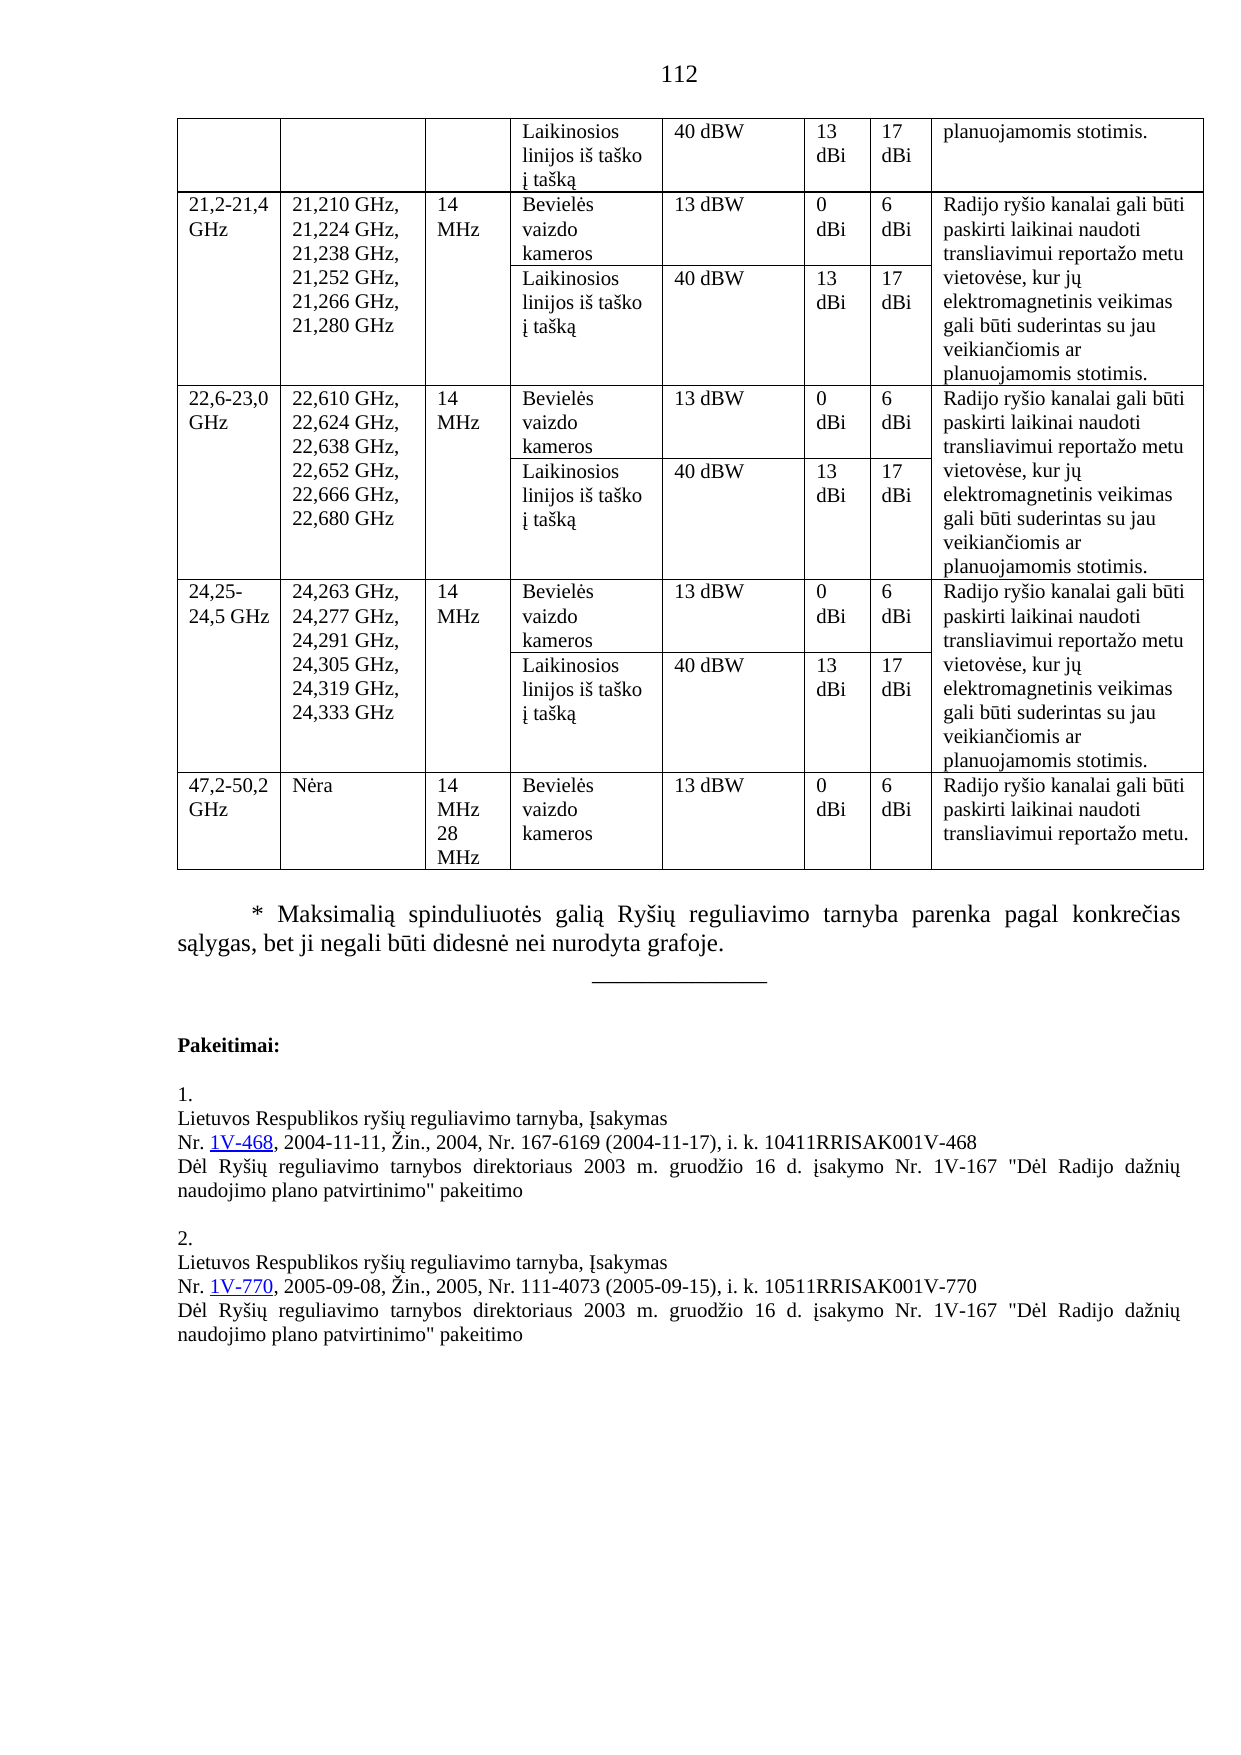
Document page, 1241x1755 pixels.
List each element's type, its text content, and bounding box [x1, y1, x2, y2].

table_cell 17 dBi [871, 459, 931, 578]
table_cell 21,2-21,4 GHz [178, 193, 280, 385]
text Pakeitimai: [177, 1033, 1181, 1057]
table_cell Laikinosios linijos iš taško į tašką [511, 653, 662, 772]
table_cell 47,2-50,2 GHz [178, 773, 280, 869]
table_cell Radijo ryšio kanalai gali būti paskirti laikinai naudoti transliavimui reportažo metu. [932, 773, 1203, 869]
table_cell Laikinosios linijos iš taško į tašką [511, 266, 662, 385]
text 2. [177, 1226, 1181, 1250]
table_cell 13 dBi [805, 119, 870, 191]
table_cell 0 dBi [805, 386, 870, 458]
text Nr. 1V-468, 2004-11-11, Žin., 2004, Nr. 167-6169 (2004-11-17), i. k. 10411RRISAK001V-468 [177, 1130, 1181, 1154]
table_cell 14 MHz [426, 386, 510, 578]
table_cell Bevielės vaizdo kameros [511, 193, 662, 264]
table_cell 0 dBi [805, 580, 870, 652]
table_cell 0 dBi [805, 773, 870, 869]
table_cell 14 MHz 28 MHz [426, 773, 510, 869]
table_cell 6 dBi [871, 193, 931, 264]
table_cell 13 dBW [663, 386, 804, 458]
table_cell 13 dBW [663, 580, 804, 652]
table_cell Nėra [281, 773, 425, 869]
text ______________ [177, 957, 1181, 985]
text 1. [177, 1082, 1181, 1106]
table_cell Bevielės vaizdo kameros [511, 386, 662, 458]
table_cell 40 dBW [663, 653, 804, 772]
text Lietuvos Respublikos ryšių reguliavimo tarnyba, Įsakymas [177, 1250, 1181, 1274]
table_cell 13 dBW [663, 773, 804, 869]
table_cell 40 dBW [663, 119, 804, 191]
table_cell Radijo ryšio kanalai gali būti paskirti laikinai naudoti transliavimui reportažo metu vietovėse, kur jų elektromagnetinis veikimas gali būti suderintas su jau veikiančiomis ar planuojamomis stotimis. [932, 580, 1203, 772]
table_cell [178, 119, 280, 191]
table_cell Laikinosios linijos iš taško į tašką [511, 119, 662, 191]
table_cell Radijo ryšio kanalai gali būti paskirti laikinai naudoti transliavimui reportažo metu vietovėse, kur jų elektromagnetinis veikimas gali būti suderintas su jau veikiančiomis ar planuojamomis stotimis. [932, 193, 1203, 385]
table_cell Radijo ryšio kanalai gali būti paskirti laikinai naudoti transliavimui reportažo metu vietovėse, kur jų elektromagnetinis veikimas gali būti suderintas su jau veikiančiomis ar planuojamomis stotimis. [932, 386, 1203, 578]
table_cell 17 dBi [871, 266, 931, 385]
text Lietuvos Respublikos ryšių reguliavimo tarnyba, Įsakymas [177, 1106, 1181, 1130]
table_cell Laikinosios linijos iš taško į tašką [511, 459, 662, 578]
text Dėl Ryšių reguliavimo tarnybos direktoriaus 2003 m. gruodžio 16 d. įsakymo Nr. 1V-167 "Dėl Radijo dažnių naudojimo plano patvirtinimo" pakeitimo [177, 1298, 1181, 1346]
table_cell 13 dBW [663, 193, 804, 264]
table_cell 21,210 GHz, 21,224 GHz, 21,238 GHz, 21,252 GHz, 21,266 GHz, 21,280 GHz [281, 193, 425, 385]
table_cell Bevielės vaizdo kameros [511, 580, 662, 652]
table_cell 14 MHz [426, 193, 510, 385]
table_cell 40 dBW [663, 266, 804, 385]
text Dėl Ryšių reguliavimo tarnybos direktoriaus 2003 m. gruodžio 16 d. įsakymo Nr. 1V-167 "Dėl Radijo dažnių naudojimo plano patvirtinimo" pakeitimo [177, 1154, 1181, 1202]
text * Maksimalią spinduliuotės galią Ryšių reguliavimo tarnyba parenka pagal konkrečias sąlygas, bet ji negali būti didesnė nei nurodyta grafoje. [177, 899, 1181, 957]
table_cell 22,610 GHz, 22,624 GHz, 22,638 GHz, 22,652 GHz, 22,666 GHz, 22,680 GHz [281, 386, 425, 578]
table_cell 22,6-23,0 GHz [178, 386, 280, 578]
table_cell Bevielės vaizdo kameros [511, 773, 662, 869]
table_cell [426, 119, 510, 191]
table_cell 0 dBi [805, 193, 870, 264]
table_cell 13 dBi [805, 459, 870, 578]
table_cell 14 MHz [426, 580, 510, 772]
table_cell 24,263 GHz, 24,277 GHz, 24,291 GHz, 24,305 GHz, 24,319 GHz, 24,333 GHz [281, 580, 425, 772]
table_cell 6 dBi [871, 580, 931, 652]
table_cell planuojamomis stotimis. [932, 119, 1203, 191]
table_cell 24,25-24,5 GHz [178, 580, 280, 772]
table_cell 17 dBi [871, 119, 931, 191]
table_cell 40 dBW [663, 459, 804, 578]
table_cell [281, 119, 425, 191]
text Nr. 1V-770, 2005-09-08, Žin., 2005, Nr. 111-4073 (2005-09-15), i. k. 10511RRISAK001V-770 [177, 1274, 1181, 1298]
table_cell 6 dBi [871, 773, 931, 869]
table_cell 6 dBi [871, 386, 931, 458]
table_cell 13 dBi [805, 266, 870, 385]
table_cell 17 dBi [871, 653, 931, 772]
table_cell 13 dBi [805, 653, 870, 772]
